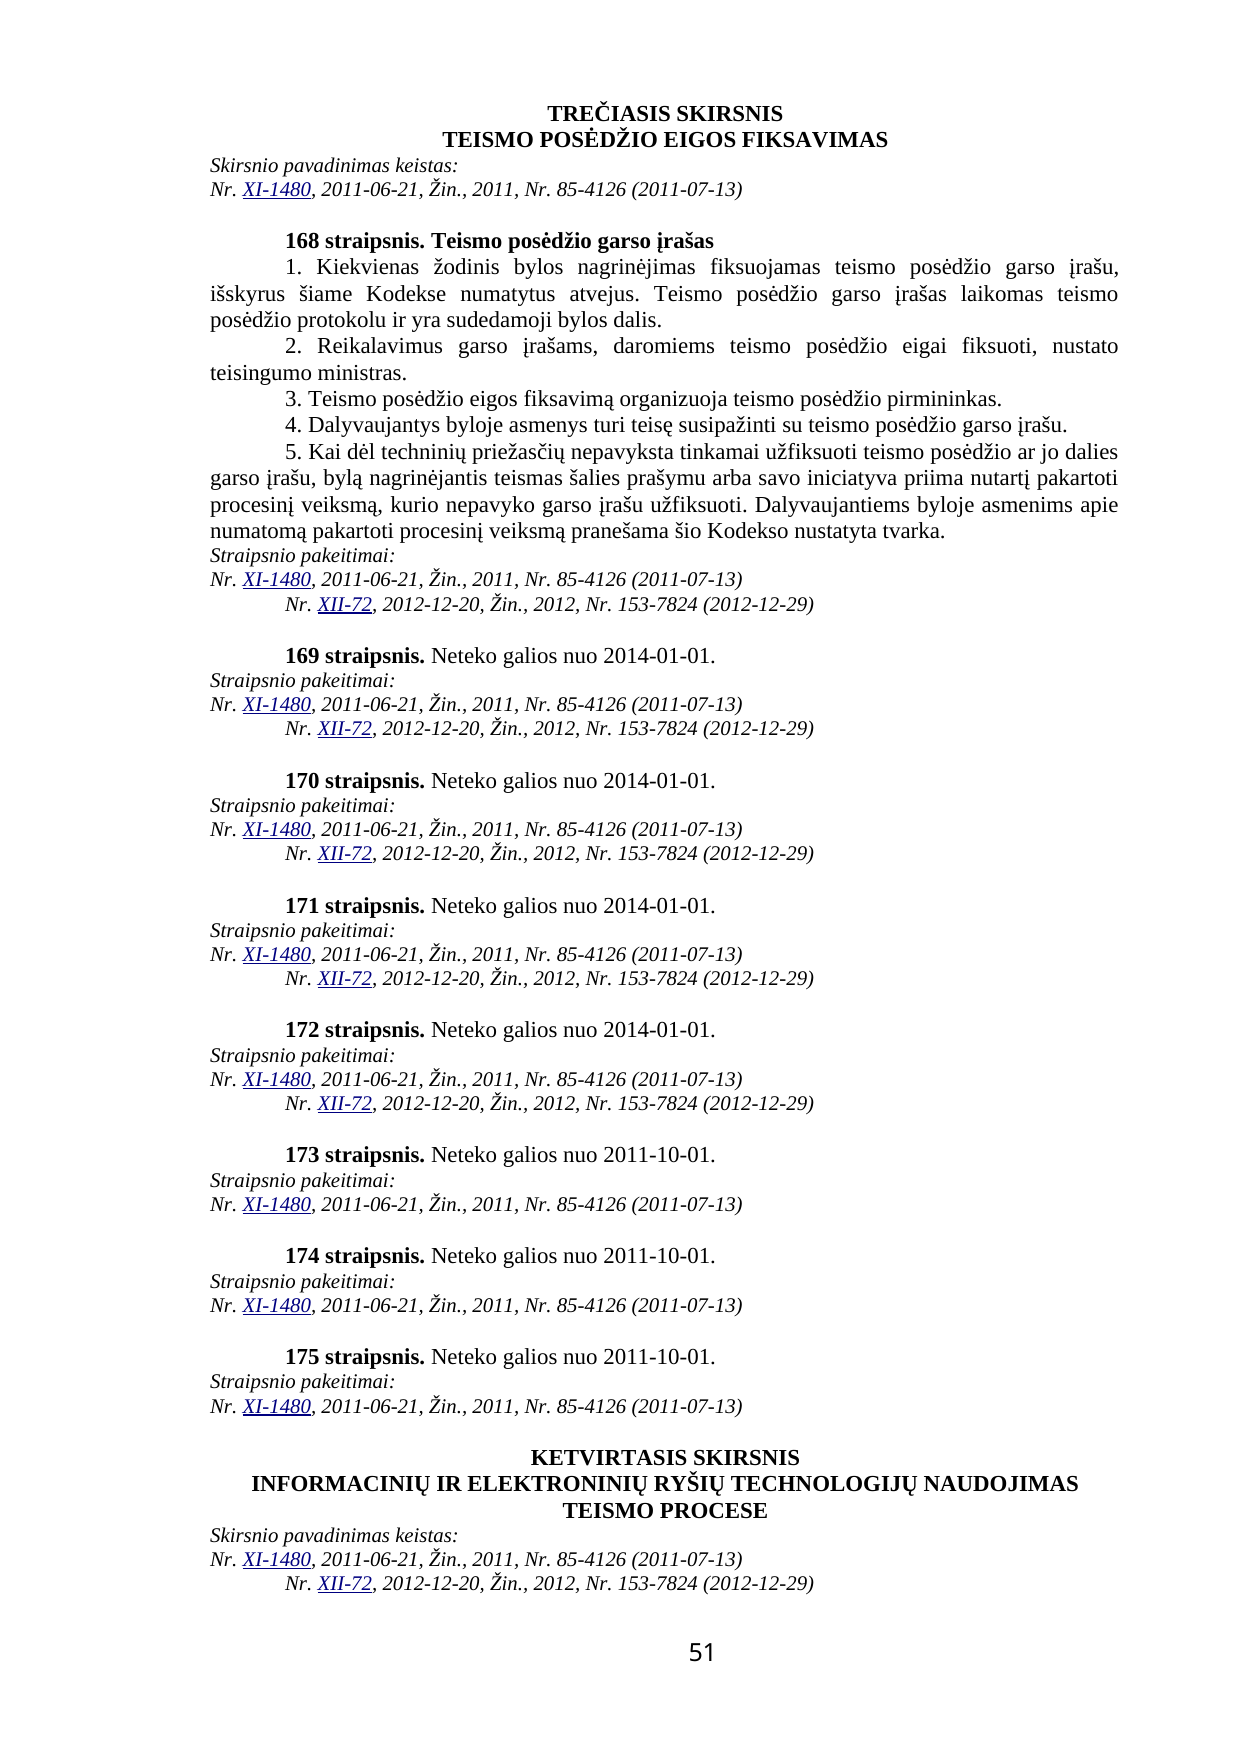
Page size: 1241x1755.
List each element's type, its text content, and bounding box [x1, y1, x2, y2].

text 170 straipsnis. Neteko galios nuo 2014-01-01. [210, 767, 1120, 793]
text Nr. XI-1480, 2011-06-21, Žin., 2011, Nr. 85-4126 (2011-07-13) [210, 1192, 1120, 1216]
text Straipsnio pakeitimai: [210, 1043, 1120, 1067]
text 4. Dalyvaujantys byloje asmenys turi teisę susipažinti su teismo posėdžio garso įrašu. [210, 412, 1120, 438]
subtitle INFORMACINIŲ IR ELEKTRONINIŲ RYŠIŲ TECHNOLOGIJŲ NAUDOJIMAS TEISMO PROCESE [210, 1470, 1120, 1523]
text 168 straipsnis. Teismo posėdžio garso įrašas [210, 227, 1120, 253]
text 173 straipsnis. Neteko galios nuo 2011-10-01. [210, 1141, 1120, 1168]
text Skirsnio pavadinimas keistas: [210, 153, 1120, 177]
text Nr. XI-1480, 2011-06-21, Žin., 2011, Nr. 85-4126 (2011-07-13) [210, 567, 1120, 591]
text Straipsnio pakeitimai: [210, 1369, 1120, 1393]
subtitle Trečiasis skirsnis [210, 100, 1120, 126]
text Straipsnio pakeitimai: [210, 1168, 1120, 1192]
text Nr. XI-1480, 2011-06-21, Žin., 2011, Nr. 85-4126 (2011-07-13) [210, 942, 1120, 966]
text 171 straipsnis. Neteko galios nuo 2014-01-01. [210, 892, 1120, 918]
text Straipsnio pakeitimai: [210, 793, 1120, 817]
text Straipsnio pakeitimai: [210, 1269, 1120, 1293]
text Nr. XI-1480, 2011-06-21, Žin., 2011, Nr. 85-4126 (2011-07-13) [210, 1293, 1120, 1317]
text Nr. XI-1480, 2011-06-21, Žin., 2011, Nr. 85-4126 (2011-07-13) [210, 817, 1120, 841]
text Nr. XII-72, 2012-12-20, Žin., 2012, Nr. 153-7824 (2012-12-29) [210, 591, 1120, 616]
text Nr. XII-72, 2012-12-20, Žin., 2012, Nr. 153-7824 (2012-12-29) [210, 966, 1120, 990]
subtitle TEISMO POSĖDŽIO EIGOS FIKSAVIMAS [210, 126, 1120, 153]
text 172 straipsnis. Neteko galios nuo 2014-01-01. [210, 1017, 1120, 1043]
text Nr. XII-72, 2012-12-20, Žin., 2012, Nr. 153-7824 (2012-12-29) [210, 1091, 1120, 1115]
text Nr. XI-1480, 2011-06-21, Žin., 2011, Nr. 85-4126 (2011-07-13) [210, 177, 1120, 201]
text 2. Reikalavimus garso įrašams, daromiems teismo posėdžio eigai fiksuoti, nustato teisingumo ministras. [210, 332, 1120, 385]
text 5. Kai dėl techninių priežasčių nepavyksta tinkamai užfiksuoti teismo posėdžio ar jo dalies garso įrašu, bylą nagrinėjantis teismas šalies prašymu arba savo iniciatyva priima nutartį pakartoti procesinį veiksmą, kurio nepavyko garso įrašu užfiksuoti. Dalyvaujantiems byloje asmenims apie numatomą pakartoti procesinį veiksmą pranešama šio Kodekso nustatyta tvarka. [210, 438, 1120, 543]
text Nr. XI-1480, 2011-06-21, Žin., 2011, Nr. 85-4126 (2011-07-13) [210, 692, 1120, 716]
text Skirsnio pavadinimas keistas: [210, 1523, 1120, 1547]
text Straipsnio pakeitimai: [210, 668, 1120, 692]
text 175 straipsnis. Neteko galios nuo 2011-10-01. [210, 1343, 1120, 1369]
text Straipsnio pakeitimai: [210, 918, 1120, 942]
text Nr. XII-72, 2012-12-20, Žin., 2012, Nr. 153-7824 (2012-12-29) [210, 841, 1120, 865]
text 1. Kiekvienas žodinis bylos nagrinėjimas fiksuojamas teismo posėdžio garso įrašu, išskyrus šiame Kodekse numatytus atvejus. Teismo posėdžio garso įrašas laikomas teismo posėdžio protokolu ir yra sudedamoji bylos dalis. [210, 253, 1120, 332]
text Nr. XI-1480, 2011-06-21, Žin., 2011, Nr. 85-4126 (2011-07-13) [210, 1547, 1120, 1571]
text Nr. XI-1480, 2011-06-21, Žin., 2011, Nr. 85-4126 (2011-07-13) [210, 1067, 1120, 1091]
text Nr. XII-72, 2012-12-20, Žin., 2012, Nr. 153-7824 (2012-12-29) [210, 716, 1120, 740]
text Nr. XI-1480, 2011-06-21, Žin., 2011, Nr. 85-4126 (2011-07-13) [210, 1393, 1120, 1418]
subtitle Ketvirtasis skirsnis [210, 1444, 1120, 1470]
text 169 straipsnis. Neteko galios nuo 2014-01-01. [210, 642, 1120, 668]
text 3. Teismo posėdžio eigos fiksavimą organizuoja teismo posėdžio pirmininkas. [210, 385, 1120, 412]
text 174 straipsnis. Neteko galios nuo 2011-10-01. [210, 1242, 1120, 1269]
text Straipsnio pakeitimai: [210, 543, 1120, 567]
text Nr. XII-72, 2012-12-20, Žin., 2012, Nr. 153-7824 (2012-12-29) [210, 1571, 1120, 1595]
